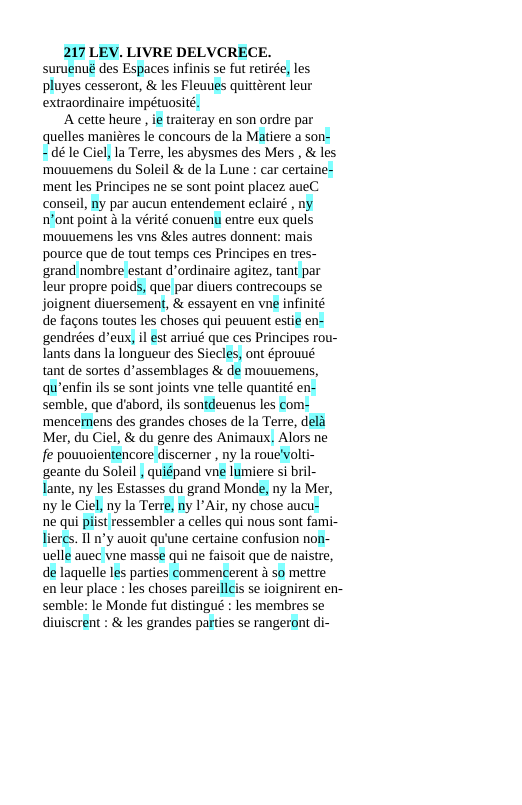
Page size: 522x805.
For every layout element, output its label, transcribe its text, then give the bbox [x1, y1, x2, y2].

text 217 LEV. LIVRE DELVCRECE. suruenuë des Espaces infinis se fut retirée, les pluyes cesseront, & les Fleuues quittèrent leur extraordinaire impétuosité. [43, 43, 426, 111]
text A cette heure , ie traiteray en son ordre par quelles manières le concours de la Matiere a son- - dé le Ciel, la Terre, les abysmes des Mers , & les mouuemens du Soleil & de la Lune : car certaine- ment les Principes ne se sont point placez aueC conseil, ny par aucun entendement eclairé , ny n’ont point à la vérité conuenu entre eux quels mouuemens les vns &les autres donnent: mais pource que de tout temps ces Principes en tres- grand nombre estant d’ordinaire agitez, tant par leur propre poids, que par diuers contrecoups se joignent diuersement, & essayent en vne infinité de façons toutes les choses qui peuuent estie en- gendrées d’eux, il est arriué que ces Principes rou- lants dans la longueur des Siecles, ont éprouué tant de sortes d’assemblages & de mouuemens, qu’enfin ils se sont joints vne telle quantité en- semble, que d'abord, ils sontdeuenus les com- mencernens des grandes choses de la Terre, delà Mer, du Ciel, & du genre des Animaux. Alors ne fe pouuoientencore discerner , ny la roue'volti- geante du Soleil , quiépand vne lumiere si bril- lante, ny les Estasses du grand Monde, ny la Mer, ny le Ciel, ny la Terre, ny l’Air, ny chose aucu- ne qui piist ressembler a celles qui nous sont fami- liercs. Il n’y auoit qu'une certaine confusion non- uelle auec vne masse qui ne faisoit que de naistre, de laquelle les parties commencerent à so mettre en leur place : les choses pareillcis se ioignirent en- semble: le Monde fut distingué : les membres se diuiscrent : & les grandes parties se rangeront di- [43, 111, 426, 630]
